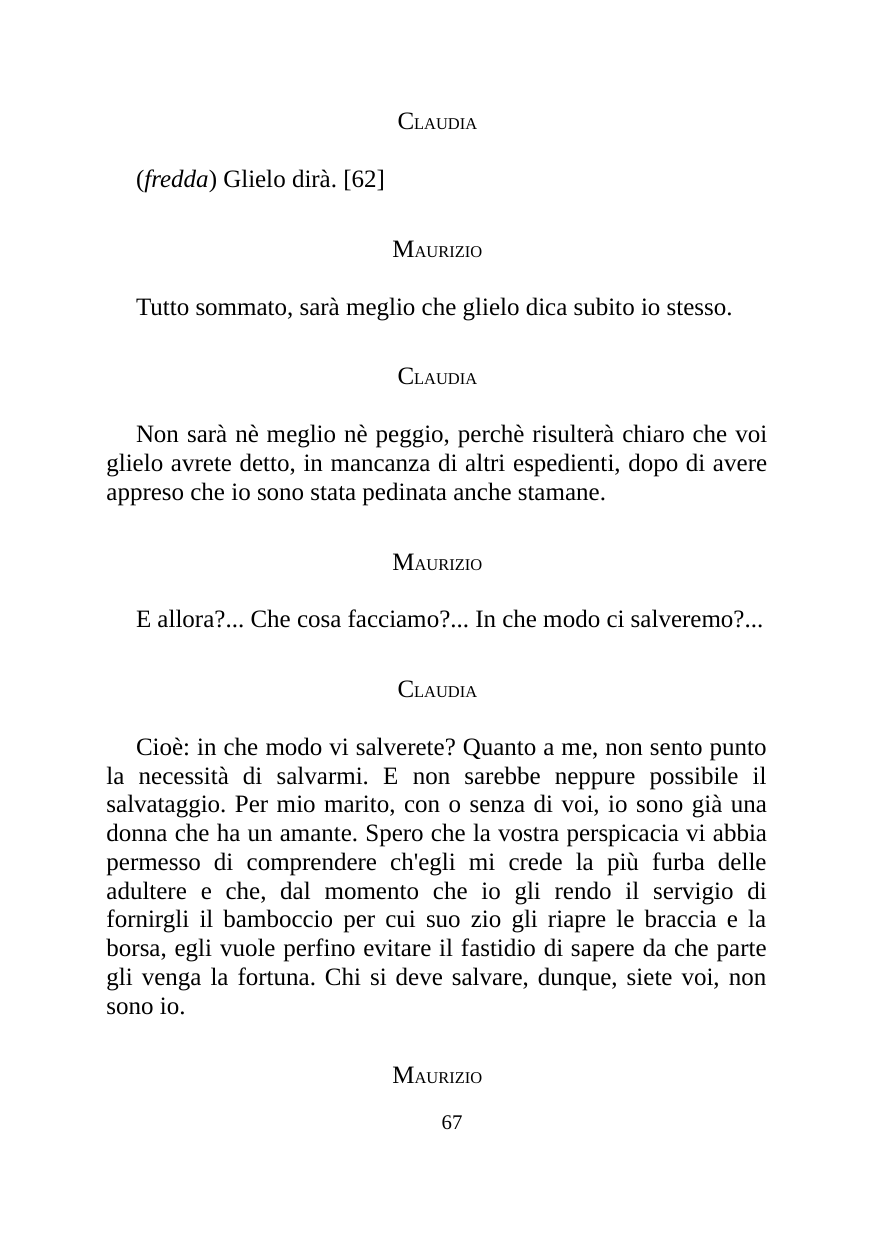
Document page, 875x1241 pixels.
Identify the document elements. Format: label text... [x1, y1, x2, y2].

text Non sarà nè meglio nè peggio, perchè risulterà chiaro che voi glielo avrete detto, in mancanza di altri espedienti, dopo di avere appreso che io sono stata pedinata anche stamane. [106, 419, 768, 506]
text Maurizio [106, 234, 768, 263]
text (fredda) Glielo dirà. [62] [106, 164, 768, 193]
text Claudia [106, 106, 768, 135]
text Maurizio [106, 547, 768, 575]
text Maurizio [106, 1061, 768, 1089]
text Claudia [106, 361, 768, 390]
text E allora?... Che cosa facciamo?... In che modo ci salveremo?... [106, 604, 768, 633]
text Claudia [106, 674, 768, 703]
text Cioè: in che modo vi salverete? Quanto a me, non sento punto la necessità di salvarmi. E non sarebbe neppure possibile il salvataggio. Per mio marito, con o senza di voi, io sono già una donna che ha un amante. Spero che la vostra perspicacia vi abbia permesso di comprendere ch'egli mi crede la più furba delle adultere e che, dal momento che io gli rendo il servigio di fornirgli il bamboccio per cui suo zio gli riapre le braccia e la borsa, egli vuole perfino evitare il fastidio di sapere da che parte gli venga la fortuna. Chi si deve salvare, dunque, siete voi, non sono io. [106, 732, 768, 1019]
text Tutto sommato, sarà meglio che glielo dica subito io stesso. [106, 292, 768, 321]
